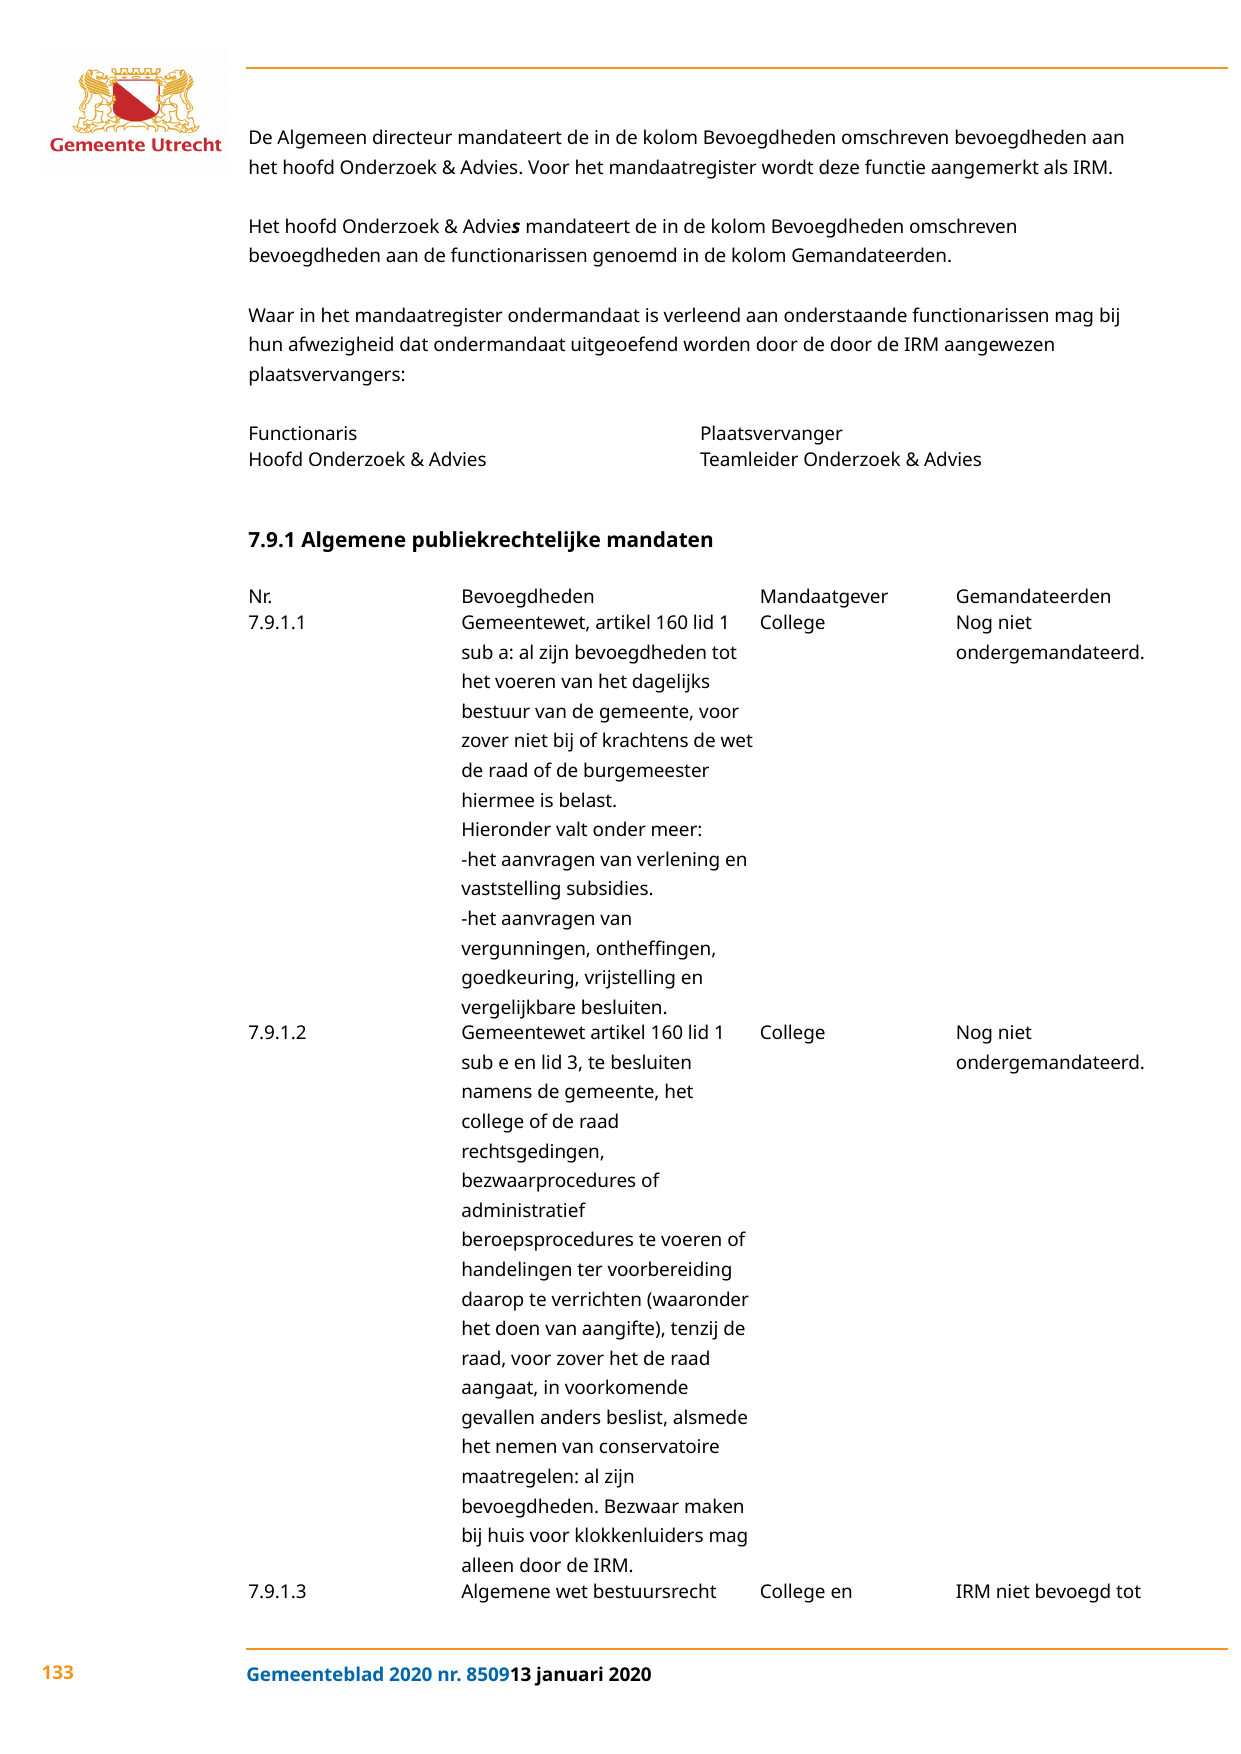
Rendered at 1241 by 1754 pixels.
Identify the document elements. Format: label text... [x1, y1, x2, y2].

table_cell Hoofd Onderzoek & Advies [248, 446, 700, 472]
table_cell Gemeentewet artikel 160 lid 1 sub e en lid 3, te besluiten namens de gemeente, het college of de raad rechtsgedingen, bezwaarprocedures of administratief beroepsprocedures te voeren of handelingen ter voorbereiding daarop te verrichten (waaronder het doen van aangifte), tenzij de raad, voor zover het de raad aangaat, in voorkomende gevallen anders beslist, alsmede het nemen van conservatoire maatregelen: al zijn bevoegdheden. Bezwaar maken bij huis voor klokkenluiders mag alleen door de IRM. [461, 1020, 759, 1578]
table_cell Gemeentewet, artikel 160 lid 1 sub a: al zijn bevoegdheden tot het voeren van het dagelijks bestuur van de gemeente, voor zover niet bij of krachtens de wet de raad of de burgemeester hiermee is belast. Hieronder valt onder meer: -het aanvragen van verlening en vaststelling subsidies. -het aanvragen van vergunningen, ontheffingen, goedkeuring, vrijstelling en vergelijkbare besluiten. [461, 609, 759, 1019]
table_header Mandaatgever [760, 584, 956, 609]
table_cell College [760, 1020, 956, 1578]
table_header Nr. [248, 584, 461, 609]
table_cell IRM niet bevoegd tot [956, 1578, 1152, 1603]
text 7.9.1 Algemene publiekrechtelijke mandaten [248, 525, 1152, 554]
text De Algemeen directeur mandateert de in de kolom Bevoegdheden omschreven bevoegdheden aan het hoofd Onderzoek & Advies. Voor het mandaatregister wordt deze functie aangemerkt als IRM. [248, 124, 1152, 180]
table_cell Nog niet ondergemandateerd. [956, 1020, 1152, 1578]
table_header Gemandateerden [956, 584, 1152, 609]
table_cell 7.9.1.3 [248, 1578, 461, 1603]
table_header Plaatsvervanger [700, 420, 1152, 446]
text Waar in het mandaatregister ondermandaat is verleend aan onderstaande functionarissen mag bij hun afwezigheid dat ondermandaat uitgeoefend worden door de door de IRM aangewezen plaatsvervangers: [248, 302, 1152, 387]
table_cell Algemene wet bestuursrecht [461, 1578, 759, 1603]
text Het hoofd Onderzoek & Advies mandateert de in de kolom Bevoegdheden omschreven bevoegdheden aan de functionarissen genoemd in de kolom Gemandateerden. [248, 213, 1152, 268]
table_cell 7.9.1.1 [248, 609, 461, 1019]
picture [41, 47, 231, 172]
table_cell College en [760, 1578, 956, 1603]
table_header Bevoegdheden [461, 584, 759, 609]
table_cell Nog niet ondergemandateerd. [956, 609, 1152, 1019]
table_cell Teamleider Onderzoek & Advies [700, 446, 1152, 472]
table_cell 7.9.1.2 [248, 1020, 461, 1578]
table_header Functionaris [248, 420, 700, 446]
table_cell College [760, 609, 956, 1019]
